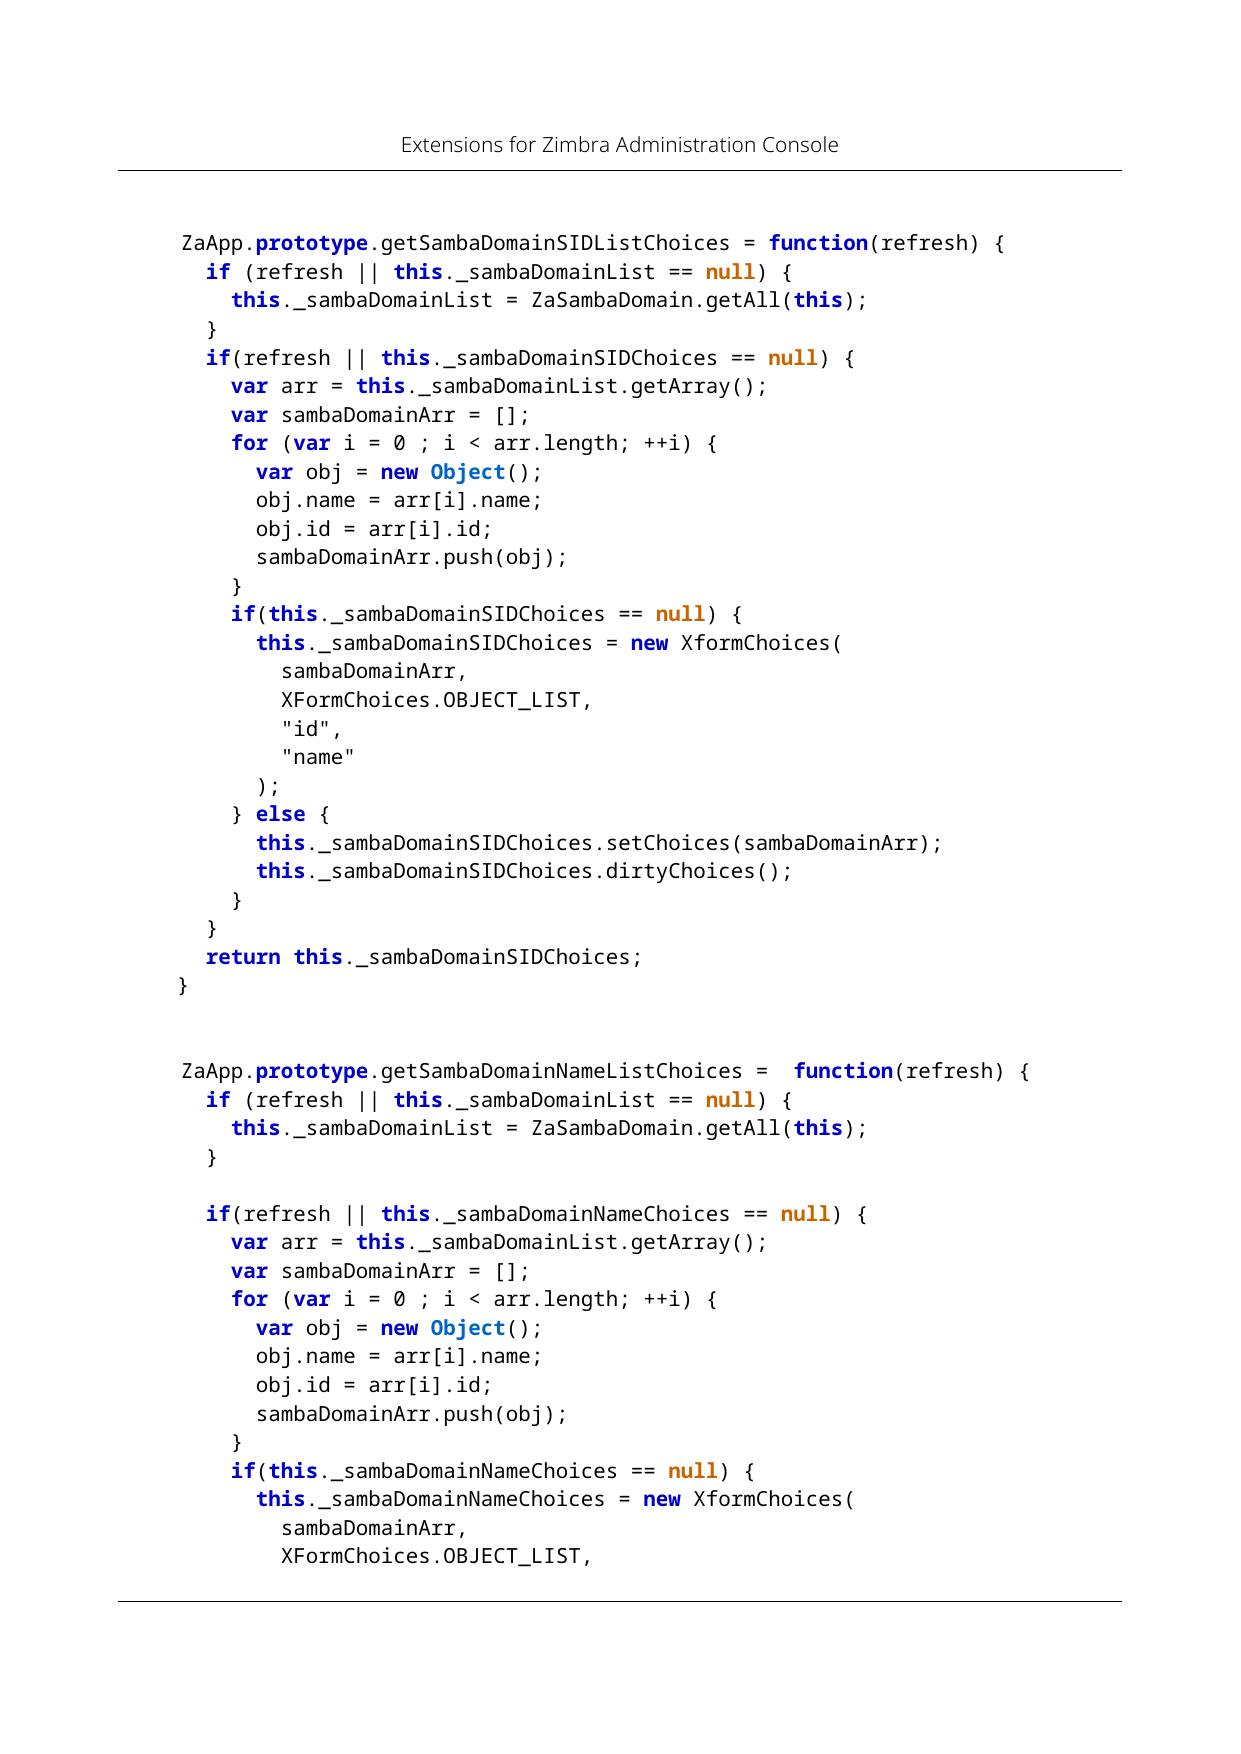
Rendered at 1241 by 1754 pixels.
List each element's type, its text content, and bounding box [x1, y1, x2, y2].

text var arr = this._sambaDomainList.getArray(); [118, 1227, 1122, 1256]
text this._sambaDomainNameChoices = new XformChoices( [118, 1484, 1122, 1513]
text this._sambaDomainList = ZaSambaDomain.getAll(this); [118, 1113, 1122, 1142]
text "id", [118, 713, 1122, 742]
text obj.id = arr[i].id; [118, 1370, 1122, 1398]
text sambaDomainArr.push(obj); [118, 542, 1122, 571]
text } [118, 913, 1122, 942]
text if(refresh || this._sambaDomainNameChoices == null) { [118, 1199, 1122, 1227]
text XFormChoices.OBJECT_LIST, [118, 685, 1122, 713]
text } else { [118, 799, 1122, 828]
text } [177, 970, 1122, 999]
text } [118, 885, 1122, 913]
text sambaDomainArr.push(obj); [118, 1398, 1122, 1427]
text sambaDomainArr, [118, 1513, 1122, 1541]
text var arr = this._sambaDomainList.getArray(); [118, 371, 1122, 399]
text if (refresh || this._sambaDomainList == null) { [118, 1084, 1122, 1113]
text ZaApp.prototype.getSambaDomainSIDListChoices = function(refresh) { [118, 228, 1122, 257]
text var obj = new Object(); [118, 1313, 1122, 1341]
text for (var i = 0 ; i < arr.length; ++i) { [118, 1284, 1122, 1313]
text this._sambaDomainSIDChoices = new XformChoices( [118, 628, 1122, 656]
text if(this._sambaDomainNameChoices == null) { [118, 1456, 1122, 1484]
text obj.id = arr[i].id; [118, 514, 1122, 542]
text this._sambaDomainSIDChoices.setChoices(sambaDomainArr); [118, 828, 1122, 856]
text if(this._sambaDomainSIDChoices == null) { [118, 599, 1122, 628]
text } [118, 571, 1122, 599]
text var sambaDomainArr = []; [118, 399, 1122, 428]
text sambaDomainArr, [118, 656, 1122, 685]
text ZaApp.prototype.getSambaDomainNameListChoices = function(refresh) { [118, 1056, 1122, 1084]
text obj.name = arr[i].name; [118, 1341, 1122, 1370]
text this._sambaDomainList = ZaSambaDomain.getAll(this); [118, 285, 1122, 314]
text } [118, 314, 1122, 342]
text "name" [118, 742, 1122, 771]
text if(refresh || this._sambaDomainSIDChoices == null) { [118, 342, 1122, 371]
text var sambaDomainArr = []; [118, 1256, 1122, 1284]
text XFormChoices.OBJECT_LIST, [118, 1541, 1122, 1570]
text } [118, 1427, 1122, 1456]
text this._sambaDomainSIDChoices.dirtyChoices(); [118, 856, 1122, 885]
text ); [118, 771, 1122, 799]
text if (refresh || this._sambaDomainList == null) { [118, 257, 1122, 285]
text var obj = new Object(); [118, 457, 1122, 485]
text for (var i = 0 ; i < arr.length; ++i) { [118, 428, 1122, 457]
text return this._sambaDomainSIDChoices; [118, 942, 1122, 970]
text obj.name = arr[i].name; [118, 485, 1122, 514]
text } [118, 1142, 1122, 1170]
